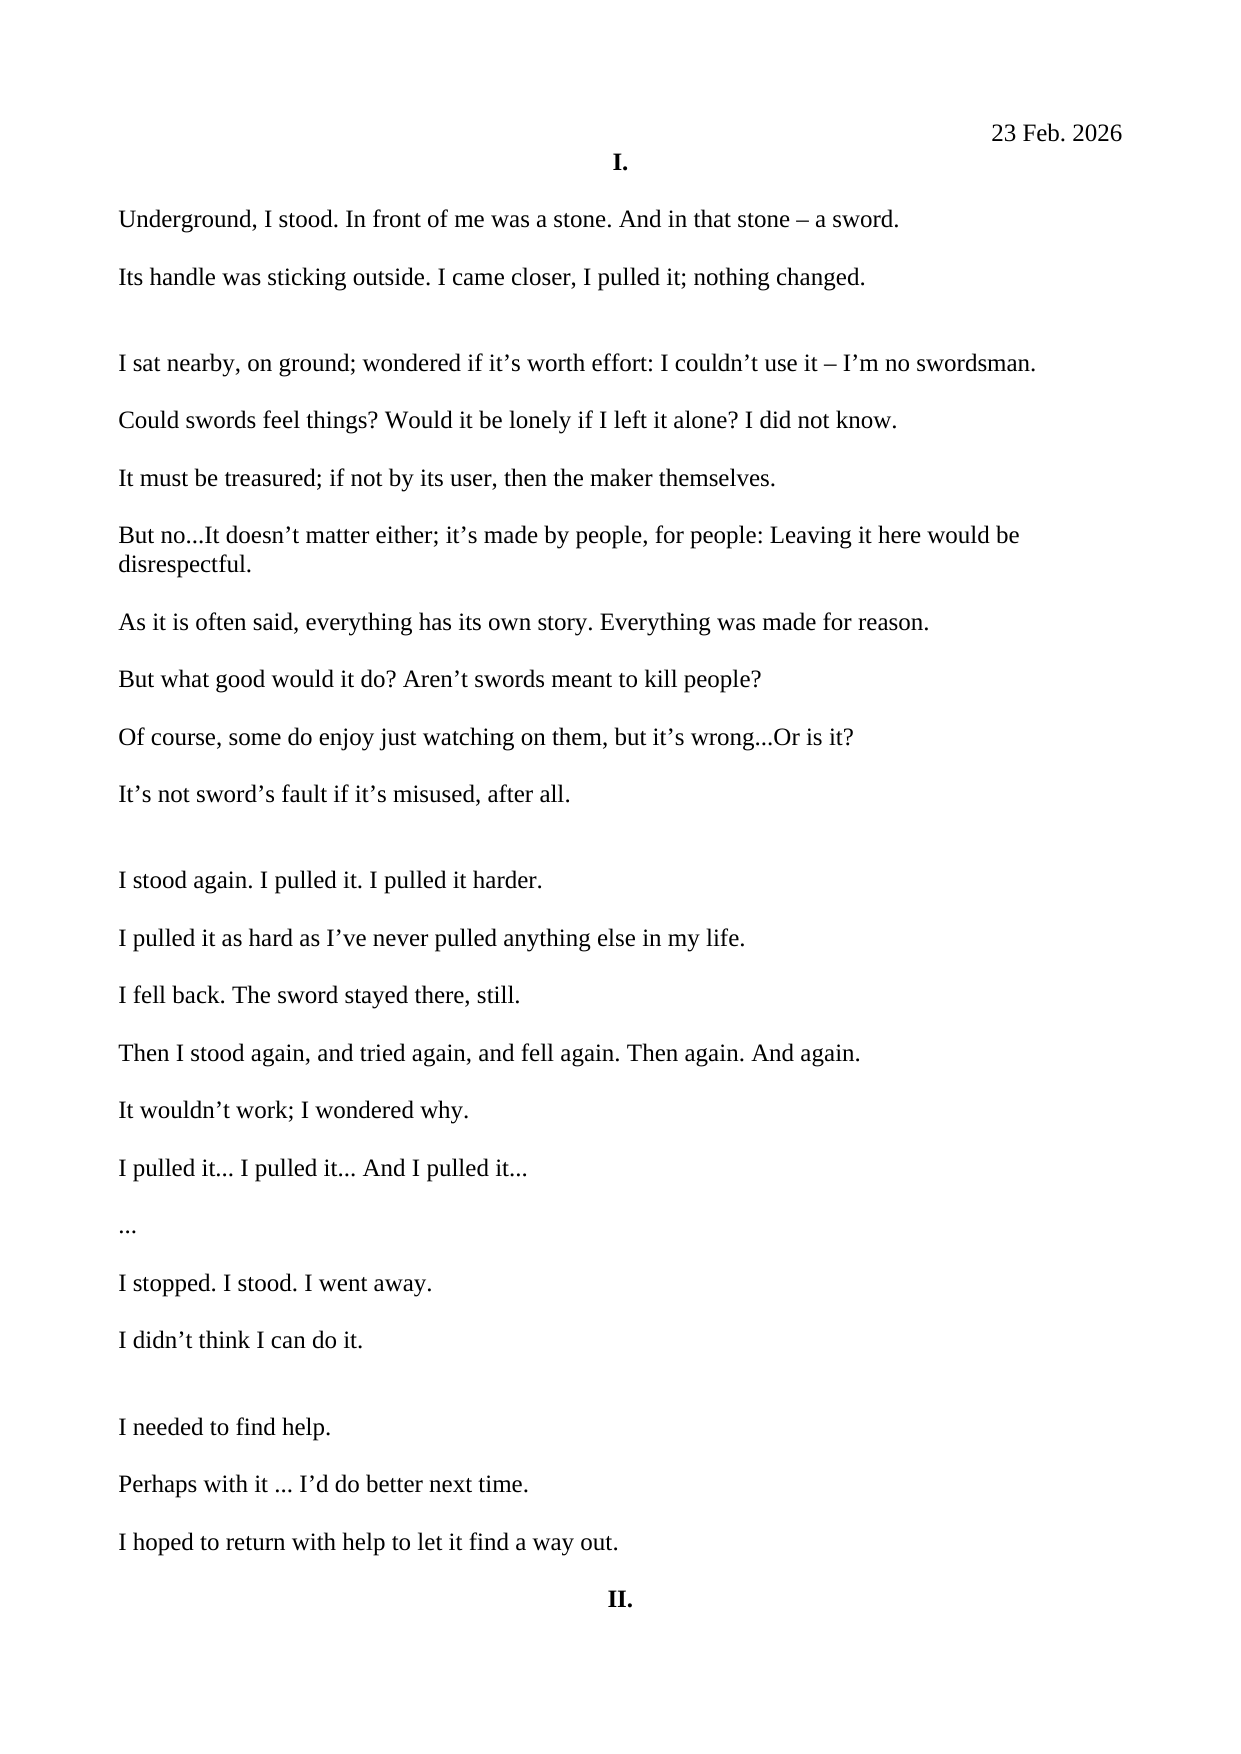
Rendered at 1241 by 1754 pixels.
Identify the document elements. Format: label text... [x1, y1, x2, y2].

text II. [118, 1584, 1122, 1613]
text 23 Feb. 2026 [118, 118, 1122, 147]
text I hoped to return with help to let it find a way out. [118, 1527, 1122, 1556]
text I pulled it as hard as I’ve never pulled anything else in my life. [118, 923, 1122, 952]
text But no...It doesn’t matter either; it’s made by people, for people: Leaving it here would be disrespectful. [118, 521, 1122, 578]
text I. [118, 147, 1122, 176]
text Then I stood again, and tried again, and fell again. Then again. And again. [118, 1038, 1122, 1067]
text Underground, I stood. In front of me was a stone. And in that stone – a sword. [118, 204, 1122, 233]
text Its handle was sticking outside. I came closer, I pulled it; nothing changed. [118, 262, 1122, 291]
text It’s not sword’s fault if it’s misused, after all. [118, 779, 1122, 808]
text Perhaps with it ... I’d do better next time. [118, 1469, 1122, 1498]
text I sat nearby, on ground; wondered if it’s worth effort: I couldn’t use it – I’m no swordsman. [118, 348, 1122, 377]
text I fell back. The sword stayed there, still. [118, 981, 1122, 1009]
text As it is often said, everything has its own story. Everything was made for reason. [118, 607, 1122, 636]
text I pulled it... I pulled it... And I pulled it... [118, 1153, 1122, 1182]
text I stopped. I stood. I went away. [118, 1268, 1122, 1297]
text But what good would it do? Aren’t swords meant to kill people? [118, 664, 1122, 693]
text Could swords feel things? Would it be lonely if I left it alone? I did not know. [118, 406, 1122, 434]
text Of course, some do enjoy just watching on them, but it’s wrong...Or is it? [118, 722, 1122, 751]
text I stood again. I pulled it. I pulled it harder. [118, 866, 1122, 894]
text It wouldn’t work; I wondered why. [118, 1096, 1122, 1124]
text I didn’t think I can do it. [118, 1326, 1122, 1354]
text ... [118, 1211, 1122, 1239]
text I needed to find help. [118, 1412, 1122, 1441]
text It must be treasured; if not by its user, then the maker themselves. [118, 463, 1122, 492]
